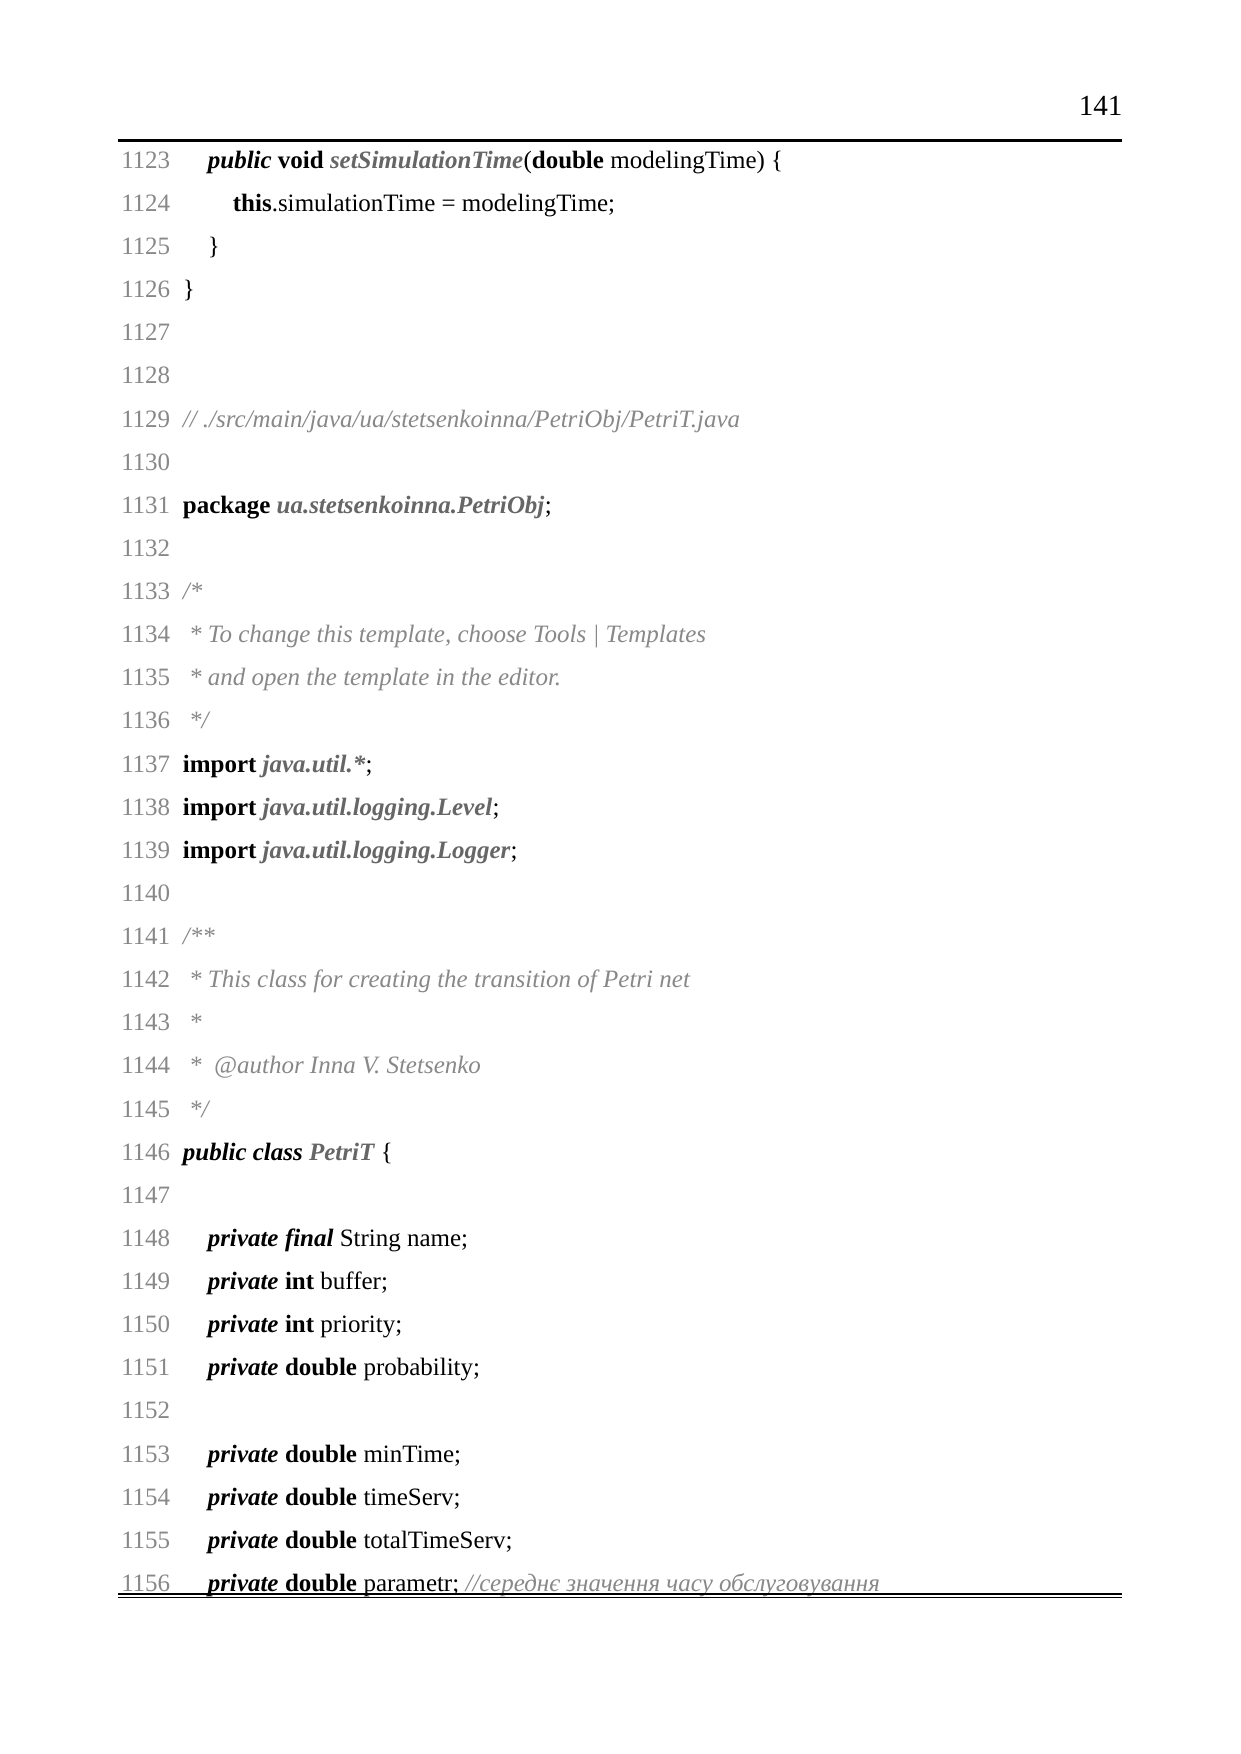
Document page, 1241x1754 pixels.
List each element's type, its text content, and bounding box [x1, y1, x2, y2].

text 1150 private int priority; [118, 1303, 1122, 1338]
text 1155 private double totalTimeServ; [118, 1519, 1122, 1554]
text 1153 private double minTime; [118, 1432, 1122, 1467]
text 1135 * and open the template in the editor. [118, 656, 1122, 691]
text 1142 * This class for creating the transition of Petri net [118, 958, 1122, 993]
text 1133 /* [118, 570, 1122, 605]
text 1138 import java.util.logging.Level; [118, 786, 1122, 821]
text 1137 import java.util.*; [118, 742, 1122, 777]
text 1156 private double parametr; //середнє значення часу обслуговування [118, 1562, 1122, 1593]
text 1125 } [118, 225, 1122, 260]
text 1131 package ua.stetsenkoinna.PetriObj; [118, 484, 1122, 519]
text 1129 // ./src/main/java/ua/stetsenkoinna/PetriObj/PetriT.java [118, 397, 1122, 432]
text 1134 * To change this template, choose Tools | Templates [118, 613, 1122, 648]
text 1149 private int buffer; [118, 1260, 1122, 1295]
text 1130 [118, 441, 1122, 476]
text 1136 */ [118, 699, 1122, 734]
text 1147 [118, 1174, 1122, 1209]
text 1144 * @author Inna V. Stetsenko [118, 1044, 1122, 1079]
text 1126 } [118, 268, 1122, 303]
text 1124 this.simulationTime = modelingTime; [118, 182, 1122, 217]
text 1154 private double timeServ; [118, 1476, 1122, 1511]
text 1123 public void setSimulationTime(double modelingTime) { [118, 142, 1122, 174]
text 1127 [118, 311, 1122, 346]
text 1141 /** [118, 915, 1122, 950]
text 1145 */ [118, 1087, 1122, 1122]
text 1151 private double probability; [118, 1346, 1122, 1381]
text 1139 import java.util.logging.Logger; [118, 829, 1122, 864]
text 1152 [118, 1389, 1122, 1424]
text 1140 [118, 872, 1122, 907]
text 1148 private final String name; [118, 1217, 1122, 1252]
text 1143 * [118, 1001, 1122, 1036]
text 1132 [118, 527, 1122, 562]
text 1146 public class PetriT { [118, 1131, 1122, 1166]
text 1128 [118, 354, 1122, 389]
